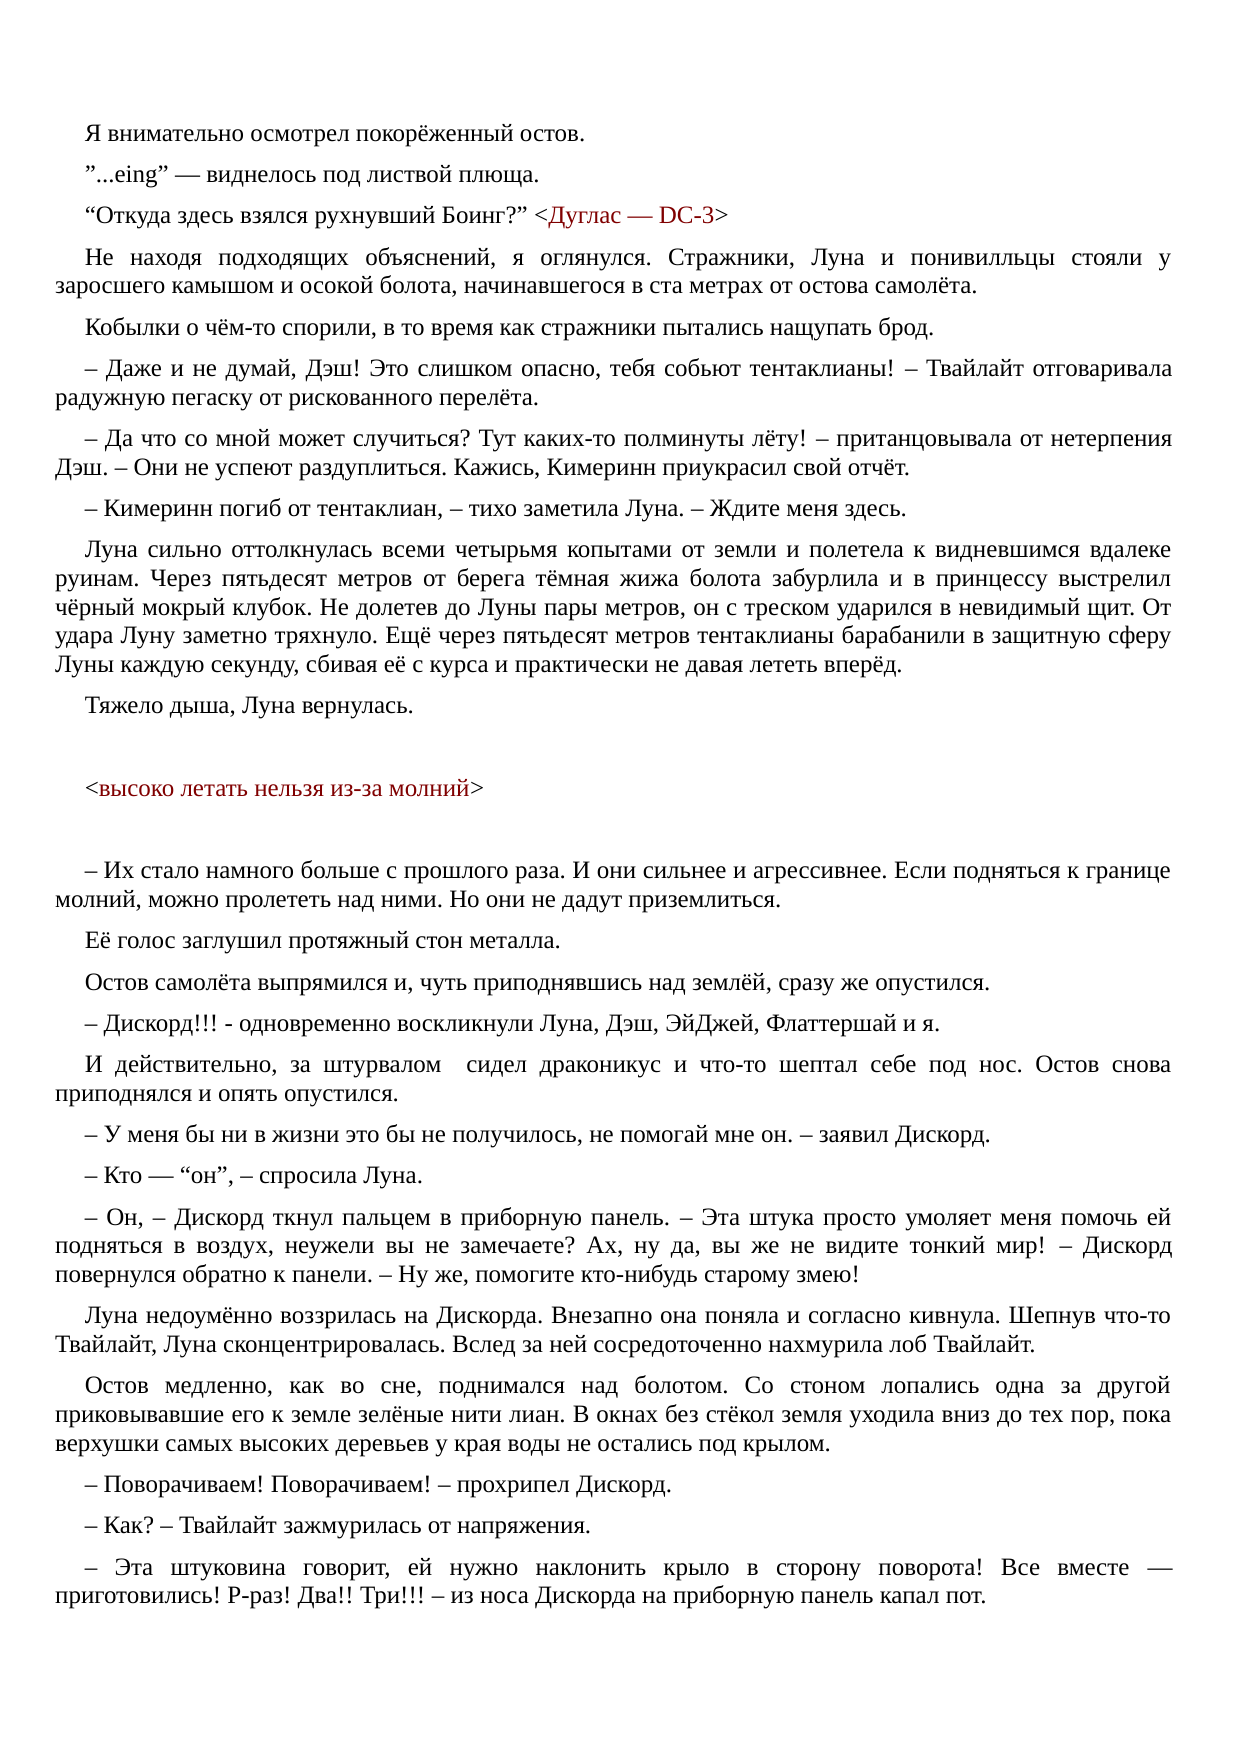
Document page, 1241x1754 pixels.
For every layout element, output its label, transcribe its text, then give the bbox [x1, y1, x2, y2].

text <высоко летать нельзя из-за молний> [55, 773, 1172, 802]
text – Да что со мной может случиться? Тут каких-то полминуты лёту! – пританцовывала от нетерпения Дэш. – Они не успеют раздуплиться. Кажись, Кимеринн приукрасил свой отчёт. [55, 423, 1172, 481]
text Луна сильно оттолкнулась всеми четырьмя копытами от земли и полетела к видневшимся вдалеке руинам. Через пятьдесят метров от берега тёмная жижа болота забурлила и в принцессу выстрелил чёрный мокрый клубок. Не долетев до Луны пары метров, он с треском ударился в невидимый щит. От удара Луну заметно тряхнуло. Ещё через пятьдесят метров тентаклианы барабанили в защитную сферу Луны каждую секунду, сбивая её с курса и практически не давая лететь вперёд. [55, 534, 1172, 678]
text – Он, – Дискорд ткнул пальцем в приборную панель. – Эта штука просто умоляет меня помочь ей подняться в воздух, неужели вы не замечаете? Ах, ну да, вы же не видите тонкий мир! – Дискорд повернулся обратно к панели. – Ну же, помогите кто-нибудь старому змею! [55, 1202, 1172, 1288]
text Я внимательно осмотрел покорёженный остов. [55, 118, 1172, 147]
text Не находя подходящих объяснений, я оглянулся. Стражники, Луна и понивилльцы стояли у заросшего камышом и осокой болота, начинавшегося в ста метрах от остова самолёта. [55, 242, 1172, 299]
text И действительно, за штурвалом сидел драконикус и что-то шептал себе под нос. Остов снова приподнялся и опять опустился. [55, 1049, 1172, 1107]
text Тяжело дыша, Луна вернулась. [55, 691, 1172, 719]
text Её голос заглушил протяжный стон металла. [55, 926, 1172, 954]
text – Дискорд!!! - одновременно воскликнули Луна, Дэш, ЭйДжей, Флаттершай и я. [55, 1008, 1172, 1037]
text – Их стало намного больше с прошлого раза. И они сильнее и агрессивнее. Если подняться к границе молний, можно пролететь над ними. Но они не дадут приземлиться. [55, 856, 1172, 913]
text Остов медленно, как во сне, поднимался над болотом. Со стоном лопались одна за другой приковывавшие его к земле зелёные нити лиан. В окнах без стёкол земля уходила вниз до тех пор, пока верхушки самых высоких деревьев у края воды не остались под крылом. [55, 1371, 1172, 1457]
text Кобылки о чём-то спорили, в то время как стражники пытались нащупать брод. [55, 312, 1172, 341]
text – Как? – Твайлайт зажмурилась от напряжения. [55, 1511, 1172, 1539]
text Луна недоумённо воззрилась на Дискорда. Внезапно она поняла и согласно кивнула. Шепнув что-то Твайлайт, Луна сконцентрировалась. Вслед за ней сосредоточенно нахмурила лоб Твайлайт. [55, 1301, 1172, 1358]
text – У меня бы ни в жизни это бы не получилось, не помогай мне он. – заявил Дискорд. [55, 1119, 1172, 1148]
text – Даже и не думай, Дэш! Это слишком опасно, тебя собьют тентаклианы! – Твайлайт отговаривала радужную пегаску от рискованного перелёта. [55, 353, 1172, 411]
text ”...eing” — виднелось под листвой плюща. [55, 159, 1172, 188]
text – Кто — “он”, – спросила Луна. [55, 1161, 1172, 1189]
text – Кимеринн погиб от тентаклиан, – тихо заметила Луна. – Ждите меня здесь. [55, 493, 1172, 522]
text Остов самолёта выпрямился и, чуть приподнявшись над землёй, сразу же опустился. [55, 967, 1172, 996]
text – Поворачиваем! Поворачиваем! – прохрипел Дискорд. [55, 1469, 1172, 1498]
text “Откуда здесь взялся рухнувший Боинг?” <Дуглас — DC-3> [55, 201, 1172, 229]
text – Эта штуковина говорит, ей нужно наклонить крыло в сторону поворота! Все вместе — приготовились! Р-раз! Два!! Три!!! – из носа Дискорда на приборную панель капал пот. [55, 1552, 1172, 1609]
